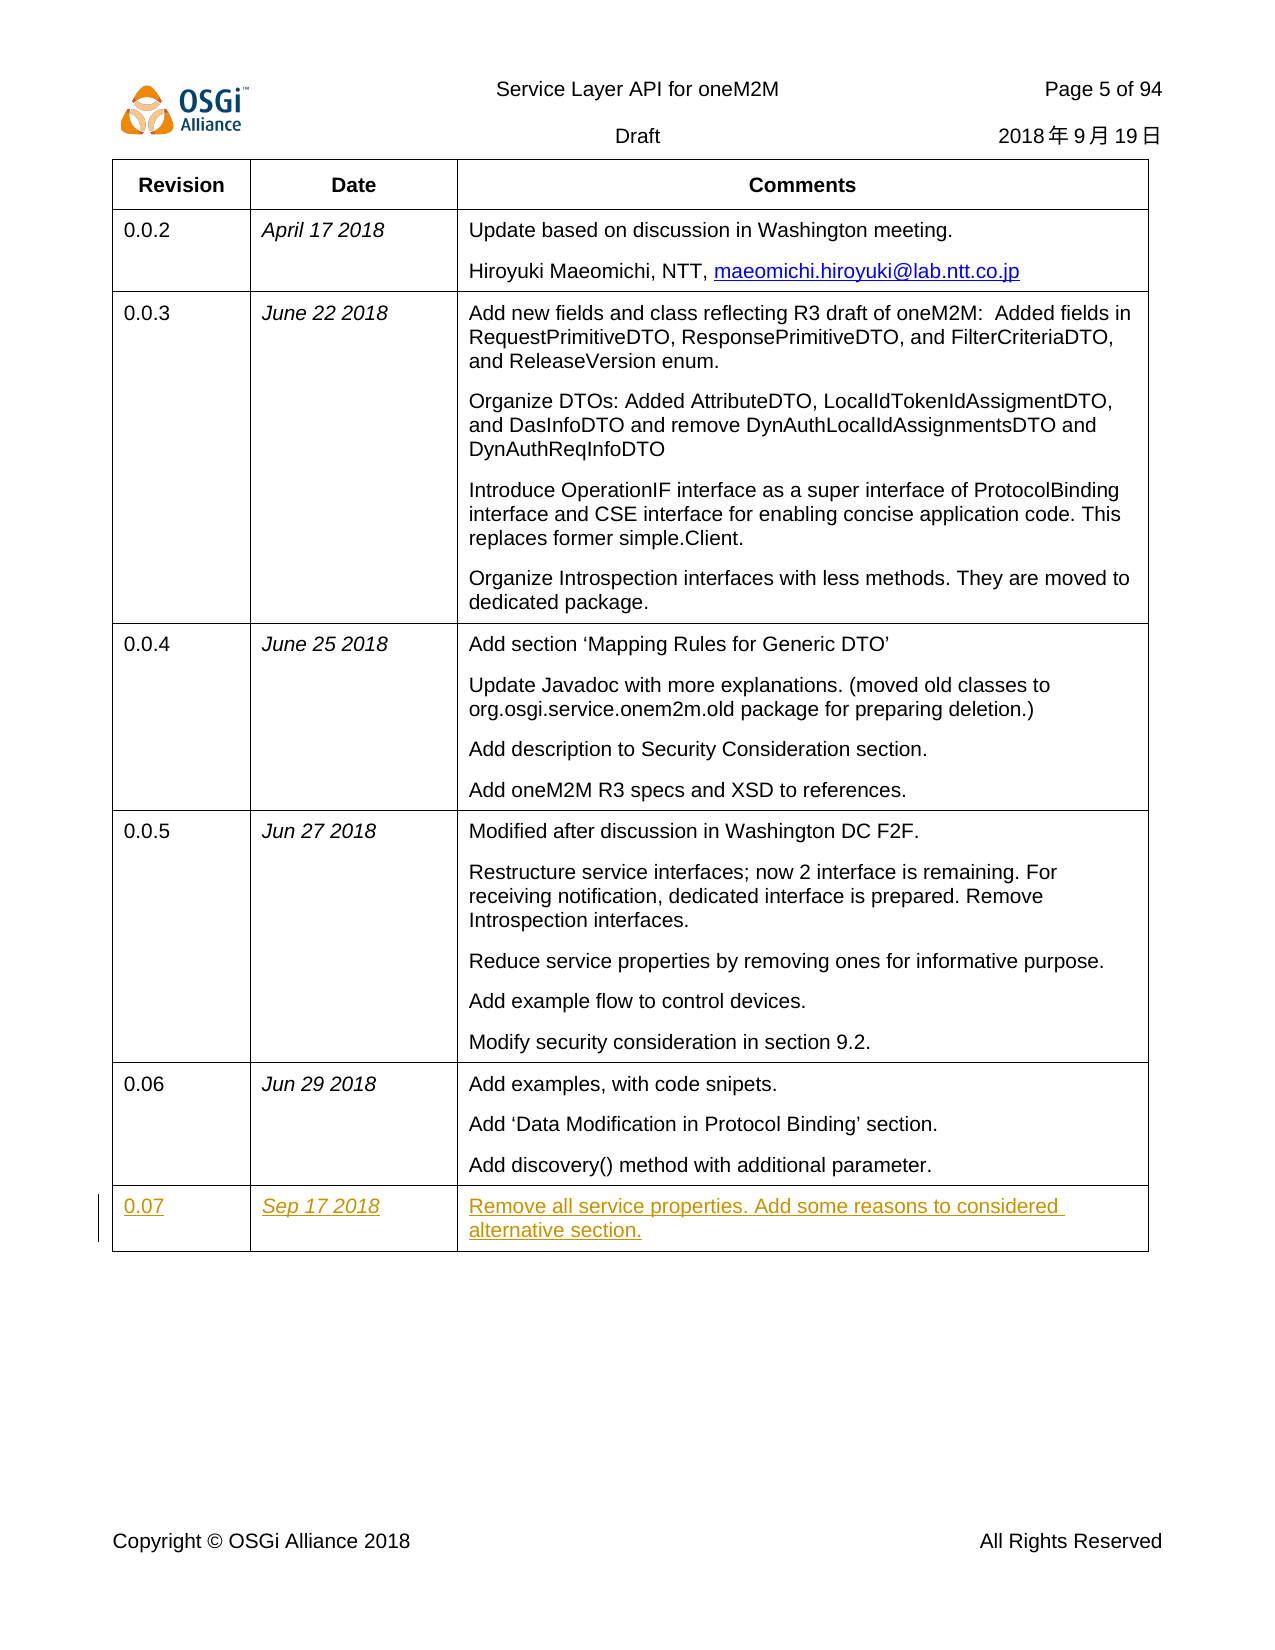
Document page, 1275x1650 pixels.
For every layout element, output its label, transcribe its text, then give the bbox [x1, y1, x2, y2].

table_cell June 22 2018 [251, 292, 457, 622]
table_cell Add new fields and class reflecting R3 draft of oneM2M: Added fields in RequestPrimitiveDTO, ResponsePrimitiveDTO, and FilterCriteriaDTO, and ReleaseVersion enum. Organize DTOs: Added AttributeDTO, LocalIdTokenIdAssigmentDTO, and DasInfoDTO and remove DynAuthLocalIdAssignmentsDTO and DynAuthReqInfoDTO Introduce OperationIF interface as a super interface of ProtocolBinding interface and CSE interface for enabling concise application code. This replaces former simple.Client. Organize Introspection interfaces with less methods. They are moved to dedicated package. [458, 292, 1148, 622]
picture [113, 78, 257, 142]
table_cell Add section ‘Mapping Rules for Generic DTO’ Update Javadoc with more explanations. (moved old classes to org.osgi.service.onem2m.old package for preparing deletion.) Add description to Security Consideration section. Add oneM2M R3 specs and XSD to references. [458, 624, 1148, 810]
table_cell 0.0.3 [113, 292, 250, 622]
table_cell April 17 2018 [251, 210, 457, 291]
table_header Revision [113, 160, 250, 209]
table_cell 0.07 [113, 1186, 250, 1251]
table_cell Remove all service properties. Add some reasons to considered alternative section. [458, 1186, 1148, 1251]
table_header Comments [458, 160, 1148, 209]
table_cell Sep 17 2018 [251, 1186, 457, 1251]
table_cell 0.0.2 [113, 210, 250, 291]
table_cell 0.0.5 [113, 811, 250, 1062]
table_cell 0.06 [113, 1063, 250, 1185]
table_cell Modified after discussion in Washington DC F2F. Restructure service interfaces; now 2 interface is remaining. For receiving notification, dedicated interface is prepared. Remove Introspection interfaces. Reduce service properties by removing ones for informative purpose. Add example flow to control devices. Modify security consideration in section 9.2. [458, 811, 1148, 1062]
table_cell Jun 27 2018 [251, 811, 457, 1062]
table_header Date [251, 160, 457, 209]
table_cell Update based on discussion in Washington meeting. Hiroyuki Maeomichi, NTT, maeomichi.hiroyuki@lab.ntt.co.jp [458, 210, 1148, 291]
table_cell Jun 29 2018 [251, 1063, 457, 1185]
table_cell Add examples, with code snipets. Add ‘Data Modification in Protocol Binding’ section. Add discovery() method with additional parameter. [458, 1063, 1148, 1185]
table_cell June 25 2018 [251, 624, 457, 810]
table_cell 0.0.4 [113, 624, 250, 810]
